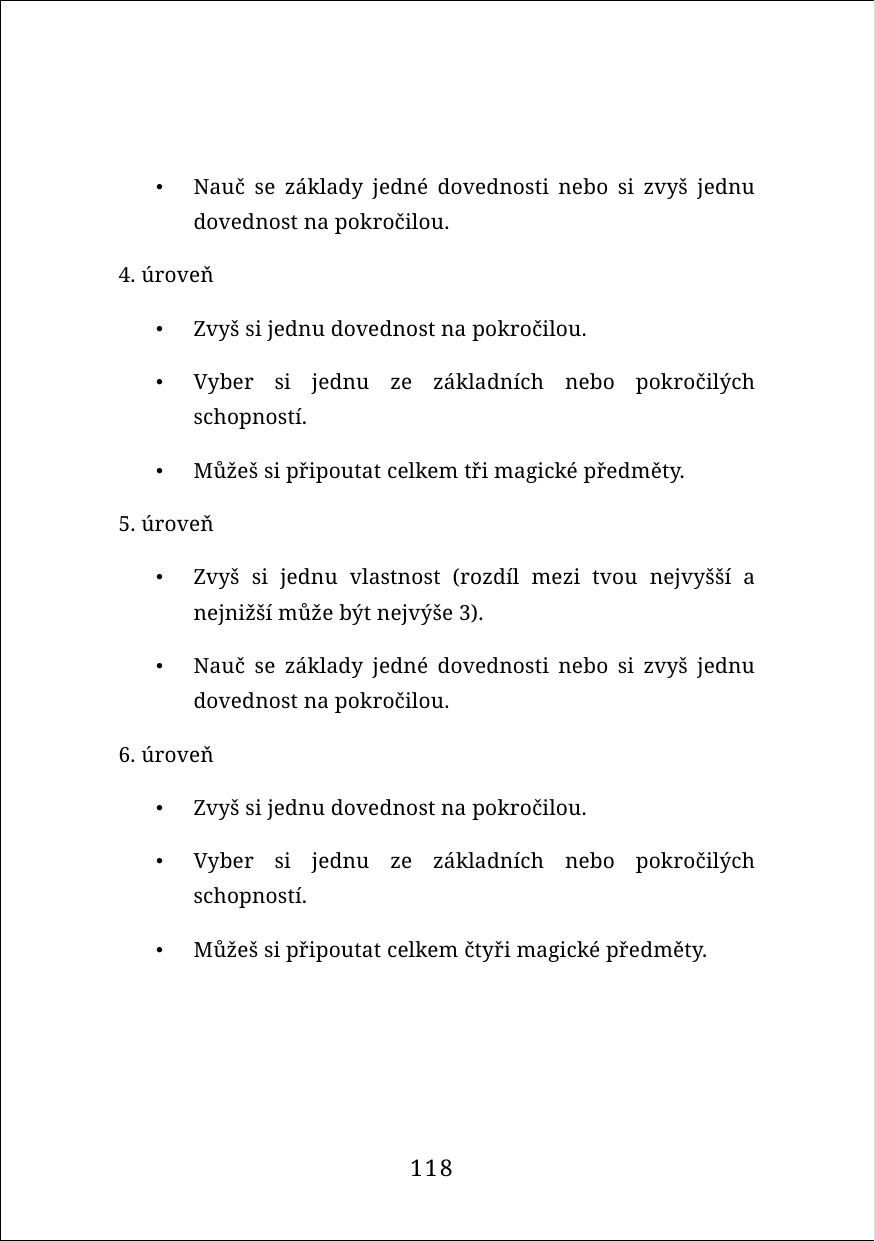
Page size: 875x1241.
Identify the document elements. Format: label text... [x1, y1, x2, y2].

list Nauč se základy jedné dovednosti nebo si zvyš jednu dovednost na pokročilou. [156, 651, 756, 715]
list Můžeš si připoutat celkem tři magické předměty. [156, 456, 756, 484]
list Můžeš si připoutat celkem čtyři magické předměty. [156, 935, 756, 963]
text 4. úroveň [118, 261, 756, 289]
text 6. úroveň [118, 740, 756, 768]
list Vyber si jednu ze základních nebo pokročilých schopností. [156, 367, 756, 431]
list Zvyš si jednu dovednost na pokročilou. [156, 314, 756, 342]
list Vyber si jednu ze základních nebo pokročilých schopností. [156, 846, 756, 910]
list Zvyš si jednu dovednost na pokročilou. [156, 793, 756, 821]
list Zvyš si jednu vlastnost (rozdíl mezi tvou nejvyšší a nejnižší může být nejvýše 3). [156, 562, 756, 626]
text 5. úroveň [118, 509, 756, 537]
list Nauč se základy jedné dovednosti nebo si zvyš jednu dovednost na pokročilou. [156, 172, 756, 236]
